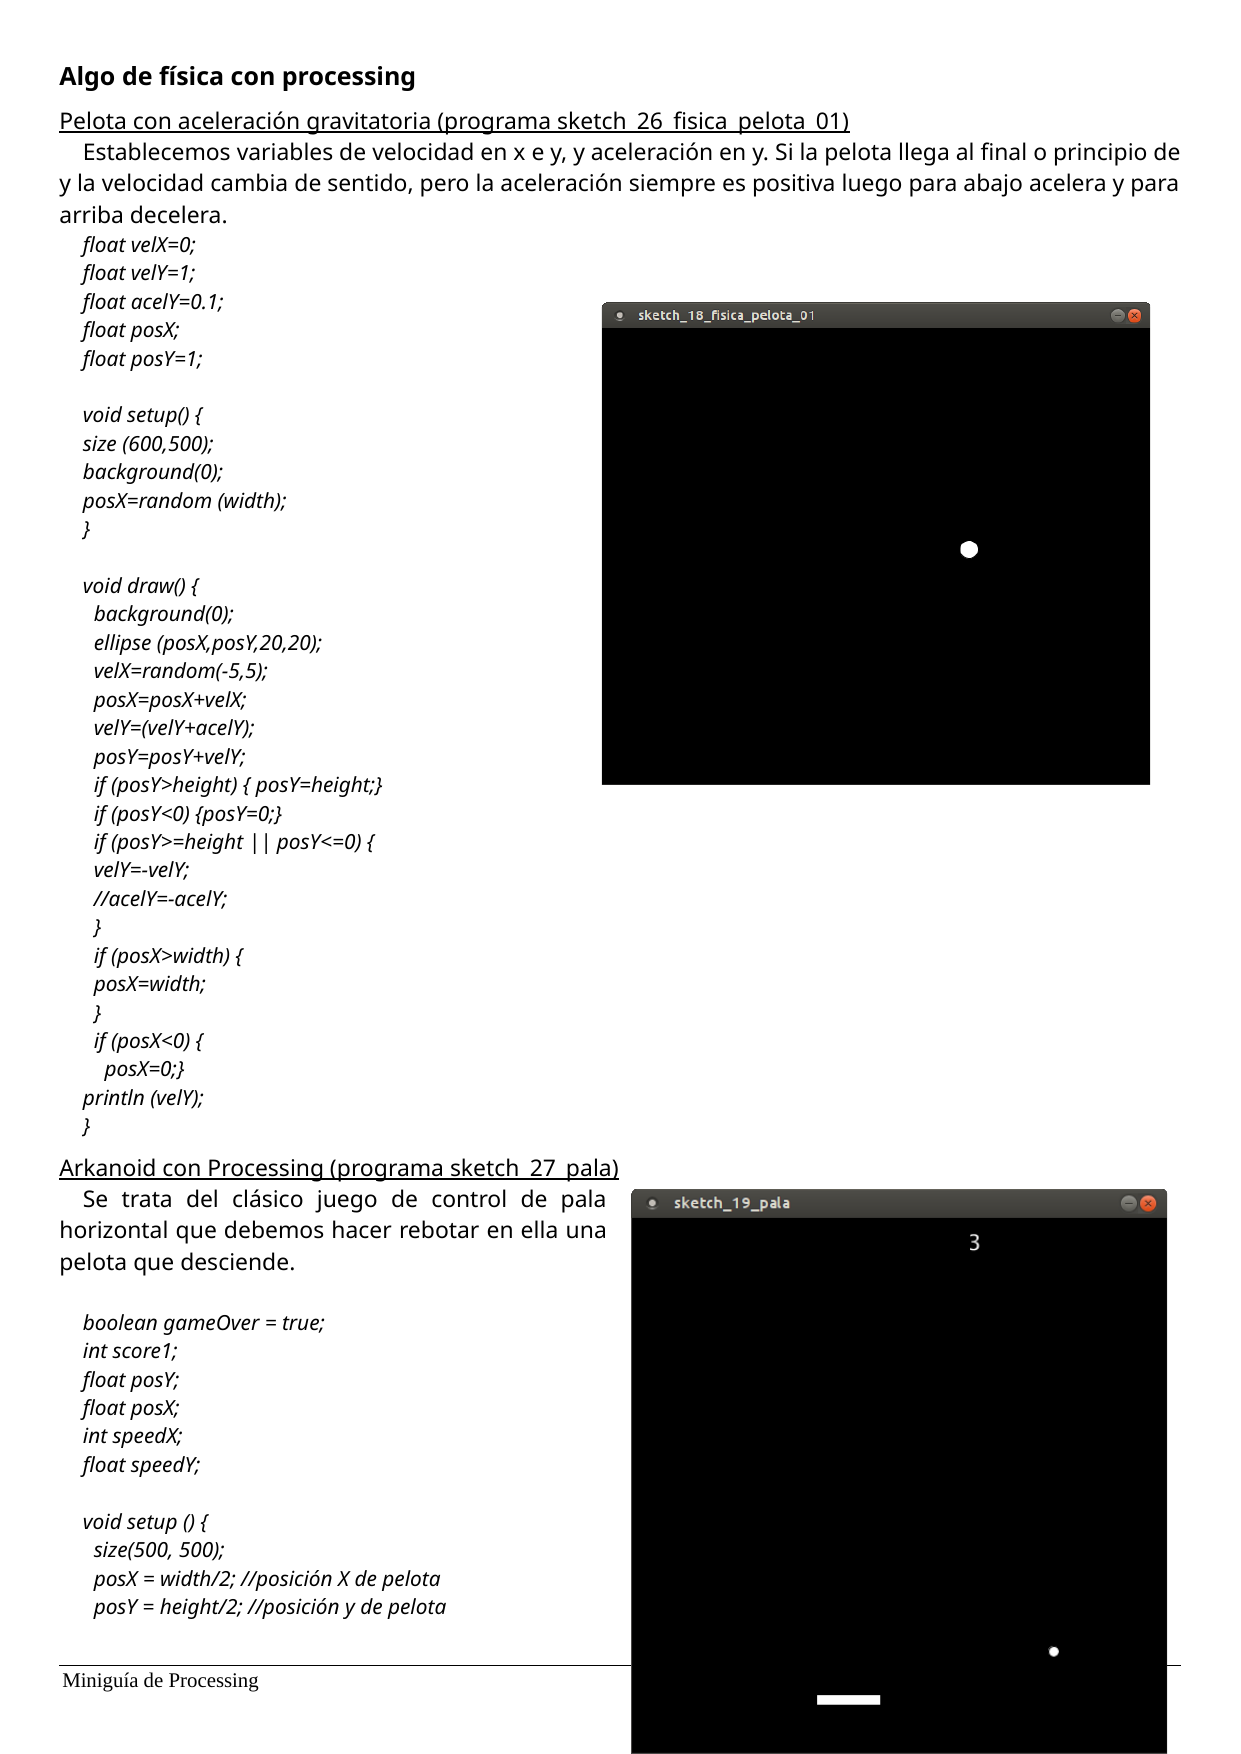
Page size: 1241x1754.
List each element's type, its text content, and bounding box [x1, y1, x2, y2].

text posX = width/2; //posición X de pelota [59, 1564, 631, 1592]
text velY=-velY; [59, 856, 1181, 884]
text if (posY>=height || posY<=0) { [59, 827, 1181, 856]
text void setup () { [59, 1507, 631, 1535]
text [1151, 685, 1181, 713]
text [1151, 514, 1181, 543]
text [1151, 315, 1181, 344]
text if (posY<0) {posY=0;} [59, 799, 1181, 827]
text [1151, 656, 1181, 685]
text [1151, 457, 1181, 486]
text Establecemos variables de velocidad en x e y, y aceleración en y. Si la pelota llega al final o principio de y la velocidad cambia de sentido, pero la aceleración siempre es positiva luego para abajo acelera y para arriba decelera. [59, 136, 1181, 230]
text [1168, 1336, 1181, 1365]
text [1168, 1365, 1181, 1393]
text [1151, 401, 1181, 429]
text [1151, 628, 1181, 656]
text [1151, 713, 1181, 742]
text boolean gameOver = true; [59, 1308, 631, 1336]
text posX=posX+velX; [59, 685, 601, 713]
text void draw() { [59, 571, 601, 599]
text println (velY); [59, 1083, 1181, 1111]
text background(0); [59, 457, 601, 486]
text background(0); [59, 599, 601, 628]
text [1168, 1535, 1181, 1564]
text [1151, 742, 1181, 770]
text [1168, 1450, 1181, 1478]
text int score1; [59, 1336, 631, 1365]
text float posY=1; [59, 344, 601, 372]
text float posX; [59, 1393, 631, 1422]
text void setup() { [59, 401, 601, 429]
text float acelY=0.1; [59, 287, 1181, 315]
text [1151, 486, 1181, 514]
text float velX=0; [59, 230, 1181, 258]
text [1168, 1507, 1181, 1535]
text Pelota con aceleración gravitatoria (programa sketch_26_fisica_pelota_01) [59, 105, 1181, 136]
text } [59, 998, 1181, 1026]
text if (posY>height) { posY=height;} [59, 770, 1181, 799]
text [1151, 429, 1181, 457]
text if (posX>width) { [59, 941, 1181, 969]
text posX=width; [59, 969, 1181, 998]
text float velY=1; [59, 258, 1181, 287]
text Arkanoid con Processing (programa sketch_27_pala) [59, 1152, 1181, 1183]
text } [59, 912, 1181, 941]
text size(500, 500); [59, 1535, 631, 1564]
text if (posX<0) { [59, 1026, 1181, 1054]
text } [59, 1111, 1181, 1140]
text //acelY=-acelY; [59, 884, 1181, 912]
text } [59, 514, 601, 543]
text ellipse (posX,posY,20,20); [59, 628, 601, 656]
text [1151, 344, 1181, 372]
text float posY; [59, 1365, 631, 1393]
text [1151, 599, 1181, 628]
text posY=posY+velY; [59, 742, 601, 770]
text [1151, 571, 1181, 599]
text Algo de física con processing [59, 59, 1181, 93]
text int speedX; [59, 1422, 631, 1450]
text posX=0;} [59, 1054, 1181, 1083]
text [1168, 1422, 1181, 1450]
text float posX; [59, 315, 601, 344]
text [1168, 1393, 1181, 1422]
picture [601, 302, 1151, 785]
text posY = height/2; //posición y de pelota [59, 1592, 631, 1621]
text Se trata del clásico juego de control de pala horizontal que debemos hacer rebotar en ella una pelota que desciende. [59, 1183, 1181, 1277]
text velX=random(-5,5); [59, 656, 601, 685]
text float speedY; [59, 1450, 631, 1478]
text posX=random (width); [59, 486, 601, 514]
text size (600,500); [59, 429, 601, 457]
text velY=(velY+acelY); [59, 713, 601, 742]
picture [631, 1189, 1168, 1754]
